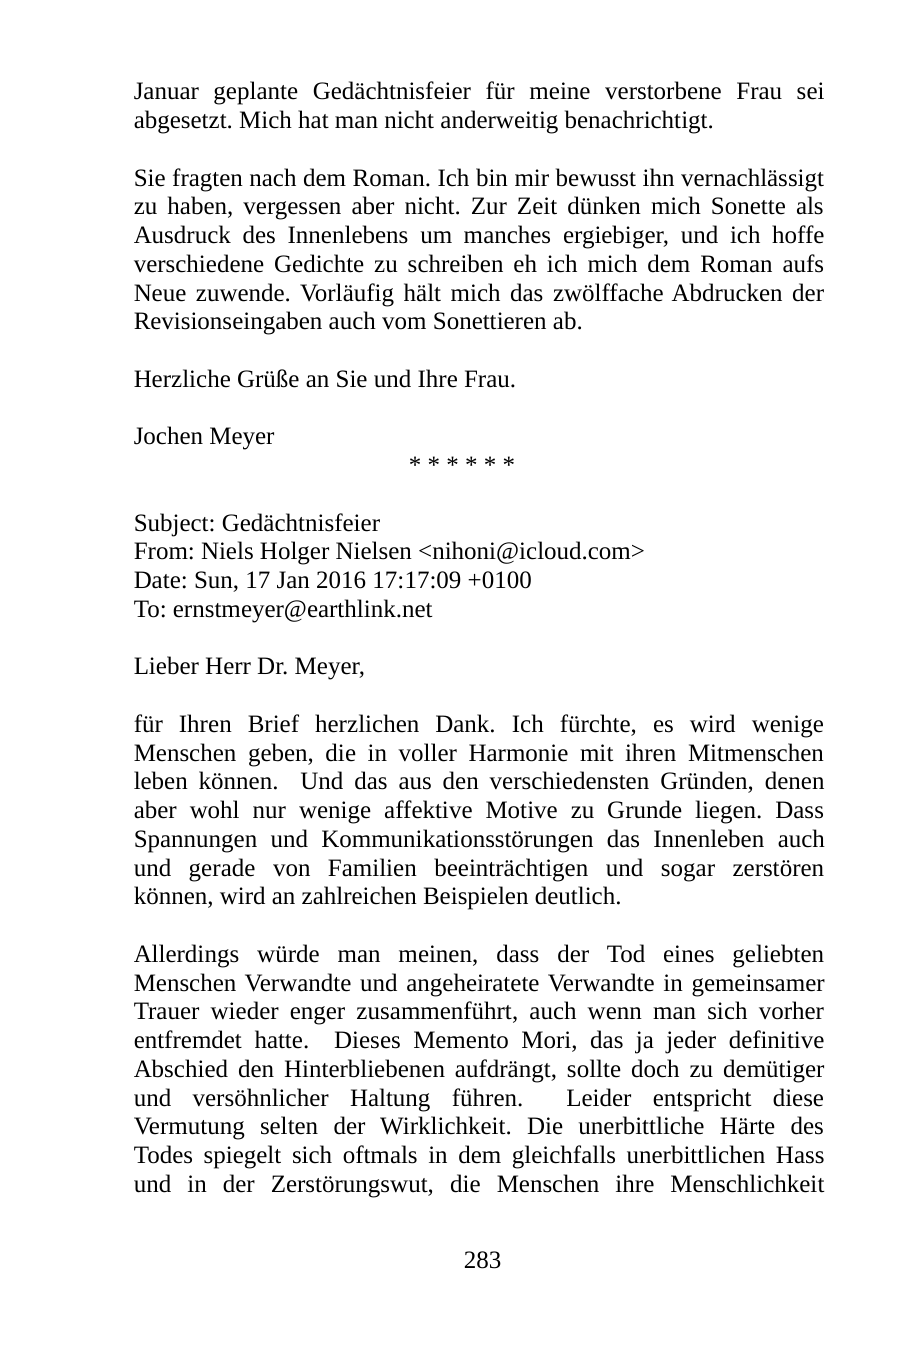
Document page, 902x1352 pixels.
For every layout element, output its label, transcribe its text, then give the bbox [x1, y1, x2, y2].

text für Ihren Brief herzlichen Dank. Ich fürchte, es wird wenige Menschen geben, die in voller Harmonie mit ihren Mitmenschen leben können. Und das aus den verschiedensten Gründen, denen aber wohl nur wenige affektive Motive zu Grunde liegen. Dass Spannungen und Kommunikationsstörungen das Innenleben auch und gerade von Familien beeinträchtigen und sogar zerstören können, wird an zahlreichen Beispielen deutlich. [133, 709, 825, 910]
text To: ernstmeyer@earthlink.net [133, 594, 825, 623]
text Januar geplante Gedächtnisfeier für meine verstorbene Frau sei abgesetzt. Mich hat man nicht anderweitig benachrichtigt. [133, 76, 825, 134]
text Subject: Gedächtnisfeier [133, 508, 825, 536]
text * * * * * * [133, 450, 825, 479]
text Herzliche Grüße an Sie und Ihre Frau. [133, 364, 825, 393]
text Jochen Meyer [133, 421, 825, 450]
text Sie fragten nach dem Roman. Ich bin mir bewusst ihn vernachlässigt zu haben, vergessen aber nicht. Zur Zeit dünken mich Sonette als Ausdruck des Innenlebens um manches ergiebiger, und ich hoffe verschiedene Gedichte zu schreiben eh ich mich dem Roman aufs Neue zuwende. Vorläufig hält mich das zwölffache Abdrucken der Revisionseingaben auch vom Sonettieren ab. [133, 163, 825, 335]
text Date: Sun, 17 Jan 2016 17:17:09 +0100 [133, 565, 825, 594]
text From: Niels Holger Nielsen <nihoni@icloud.com> [133, 536, 825, 565]
text Allerdings würde man meinen, dass der Tod eines geliebten Menschen Verwandte und angeheiratete Verwandte in gemeinsamer Trauer wieder enger zusammenführt, auch wenn man sich vorher entfremdet hatte. Dieses Memento Mori, das ja jeder definitive Abschied den Hinterbliebenen aufdrängt, sollte doch zu demütiger und versöhnlicher Haltung führen. Leider entspricht diese Vermutung selten der Wirklichkeit. Die unerbittliche Härte des Todes spiegelt sich oftmals in dem gleichfalls unerbittlichen Hass und in der Zerstörungswut, die Menschen ihre Menschlichkeit [133, 939, 825, 1198]
text Lieber Herr Dr. Meyer, [133, 651, 825, 680]
